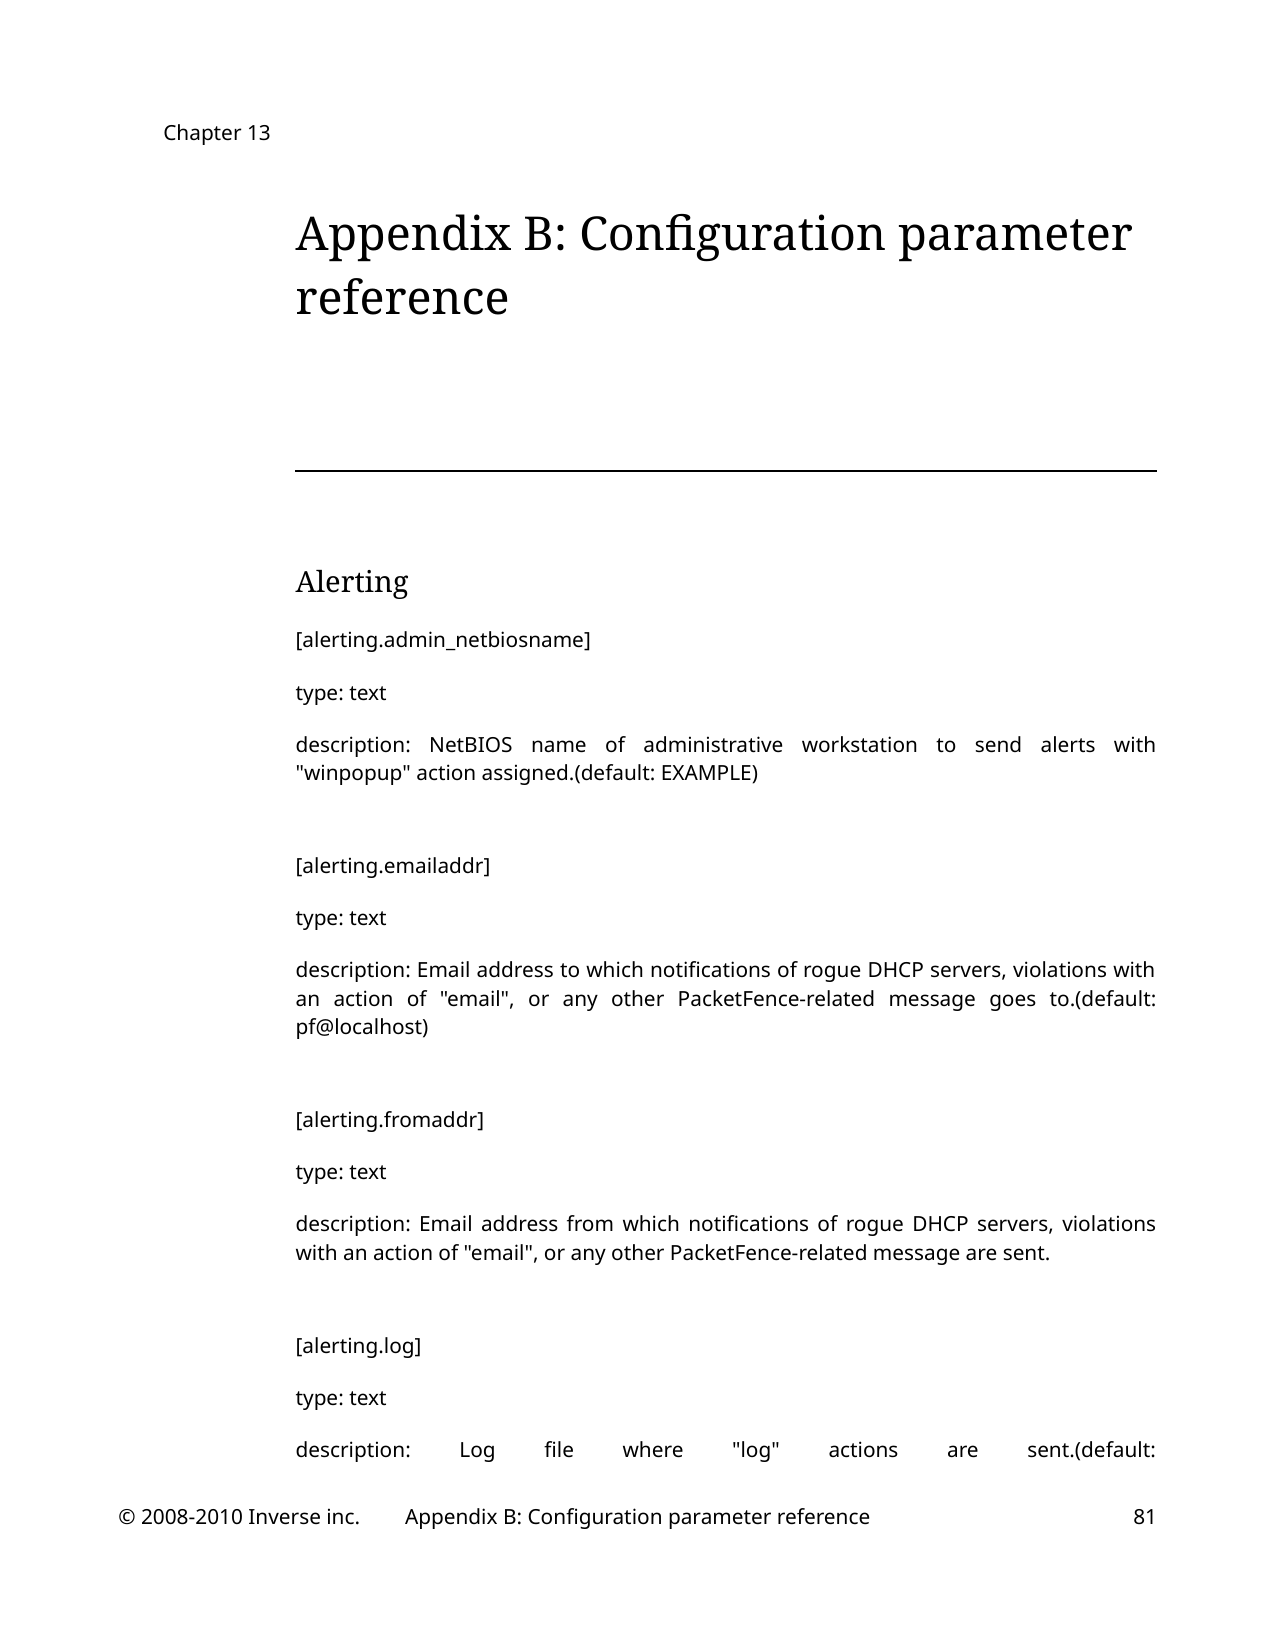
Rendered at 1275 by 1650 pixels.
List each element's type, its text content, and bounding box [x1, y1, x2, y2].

text description: NetBIOS name of administrative workstation to send alerts with "winpopup" action assigned.(default: EXAMPLE) [295, 730, 1157, 787]
text type: text [295, 1383, 1157, 1411]
text description: Email address from which notifications of rogue DHCP servers, violations with an action of "email", or any other PacketFence-related message are sent. [295, 1209, 1157, 1266]
text type: text [295, 903, 1157, 932]
subtitle Appendix B: Configuration parameter reference [295, 201, 1157, 470]
text [alerting.fromaddr] [295, 1105, 1157, 1134]
text [alerting.log] [295, 1331, 1157, 1359]
text description: Email address to which notifications of rogue DHCP servers, violations with an action of "email", or any other PacketFence-related message goes to.(default: pf@localhost) [295, 955, 1157, 1041]
text [alerting.admin_netbiosname] [295, 626, 1157, 654]
text type: text [295, 1157, 1157, 1186]
text [alerting.emailaddr] [295, 851, 1157, 879]
text type: text [295, 678, 1157, 706]
text description: Log file where "log" actions are sent.(default: [295, 1435, 1157, 1463]
subtitle Alerting [295, 561, 1157, 601]
